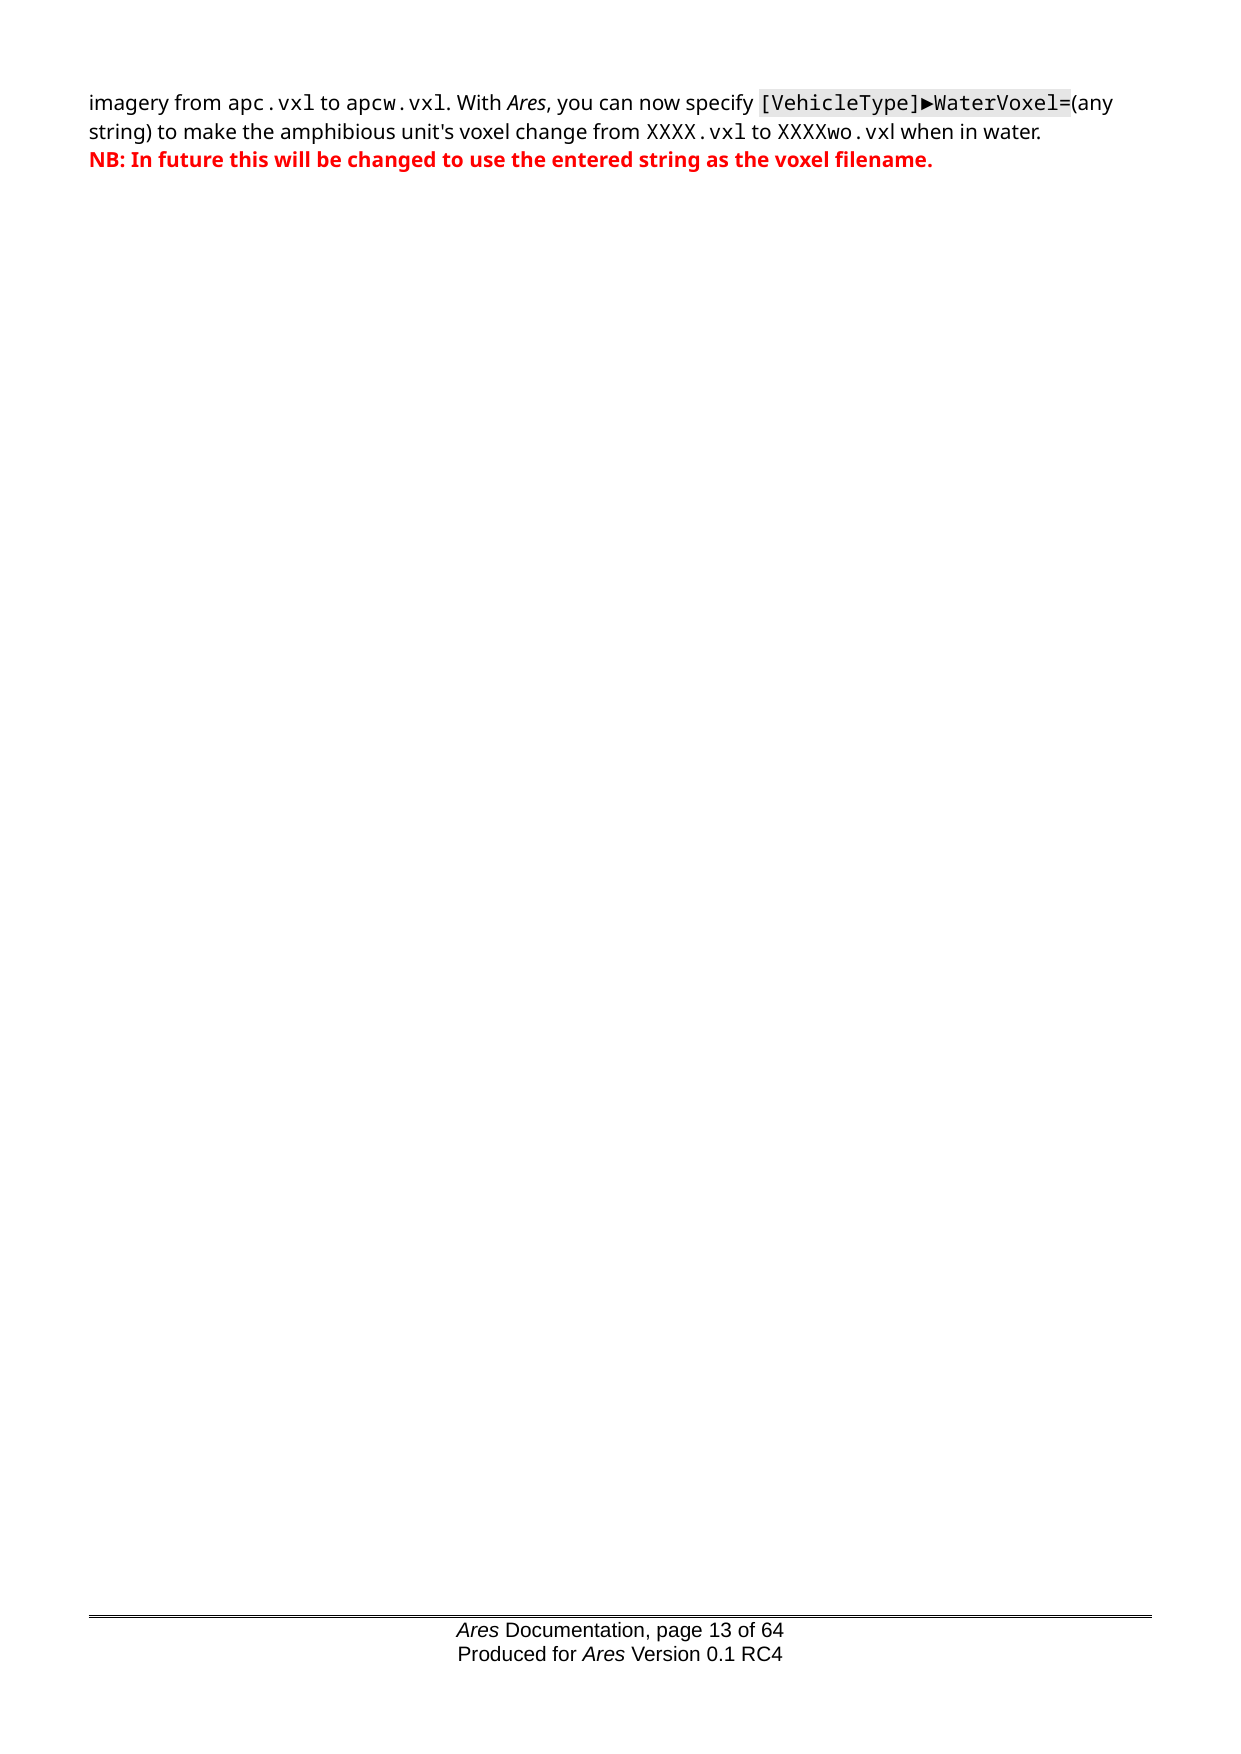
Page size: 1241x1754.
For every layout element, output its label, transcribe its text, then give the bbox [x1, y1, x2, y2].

text imagery from apc.vxl to apcw.vxl. With Ares, you can now specify [VehicleType]►WaterVoxel=(any string) to make the amphibious unit's voxel change from XXXX.vxl to XXXXwo.vxl when in water. NB: In future this will be changed to use the entered string as the voxel filename. [88, 88, 1152, 174]
